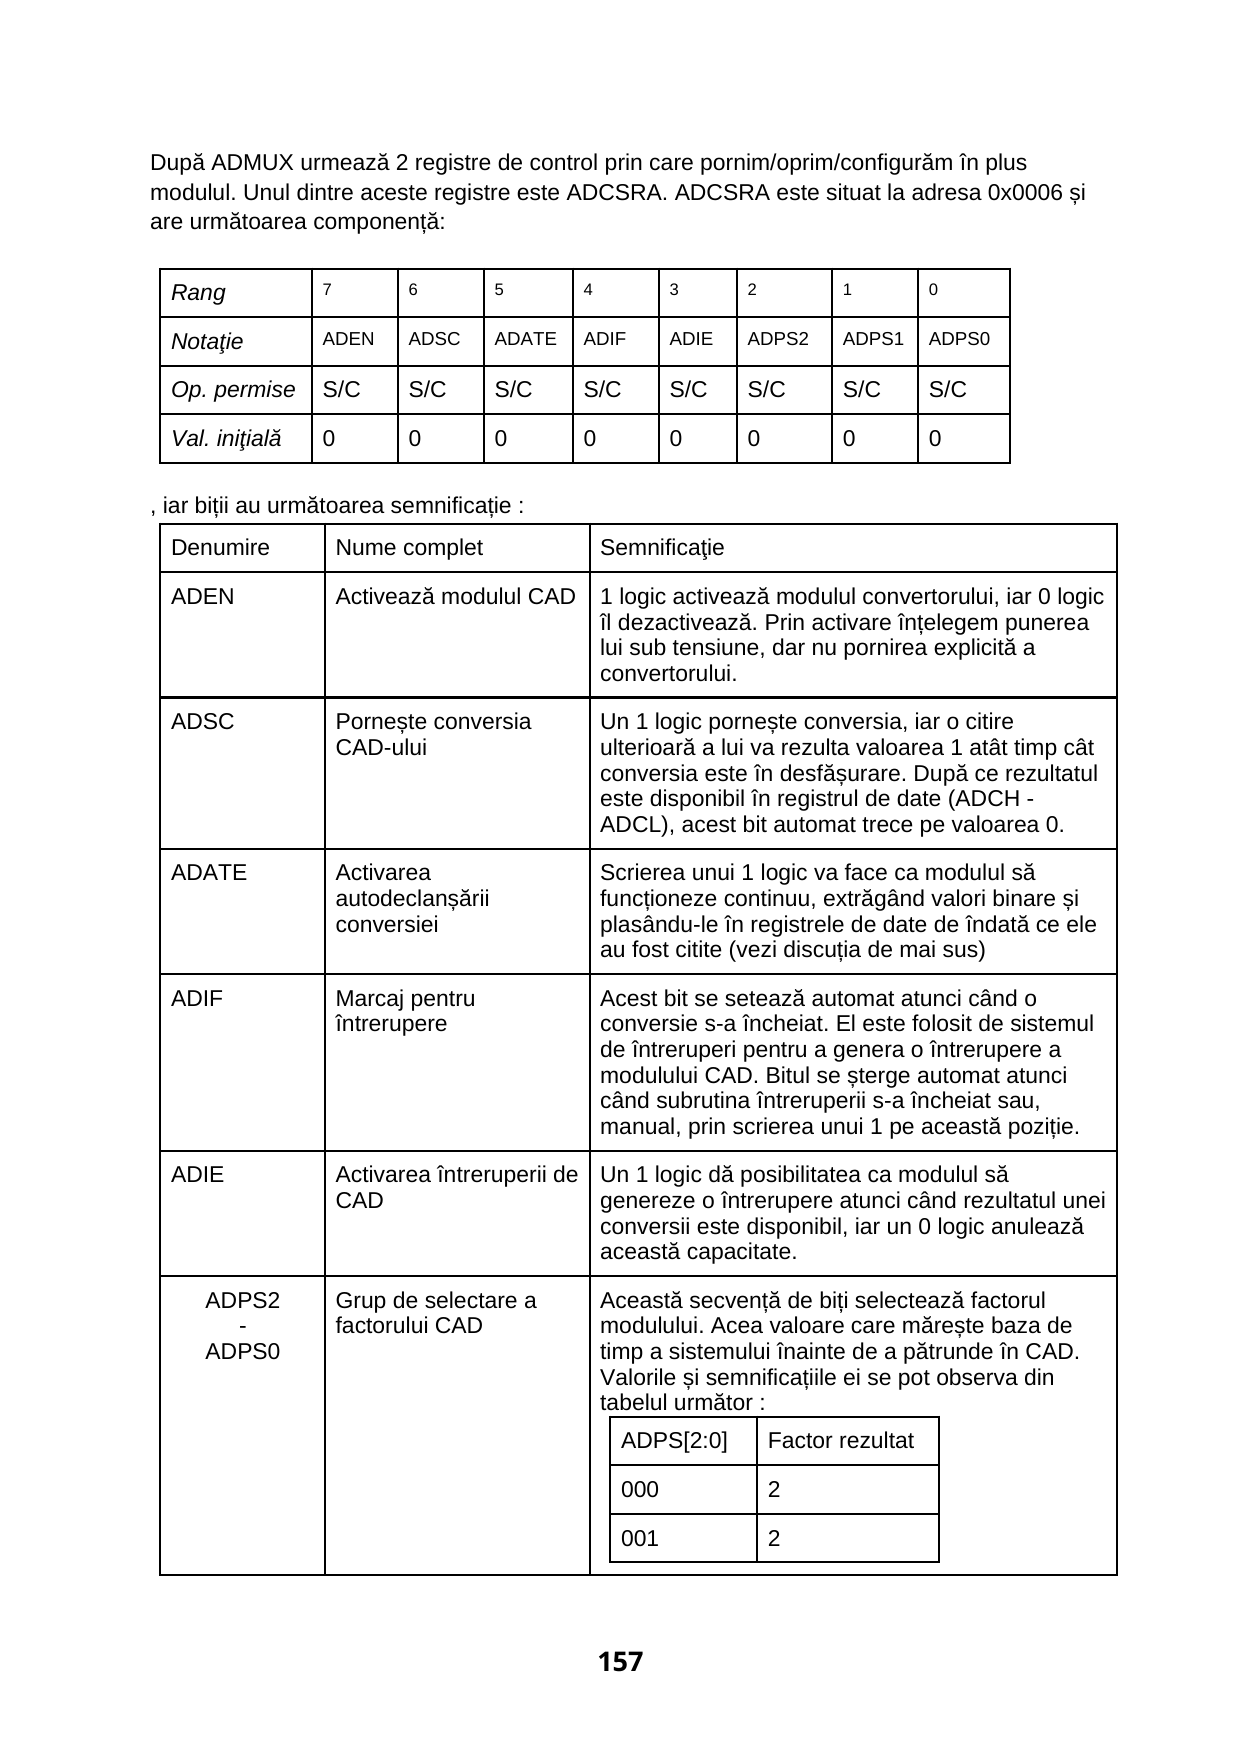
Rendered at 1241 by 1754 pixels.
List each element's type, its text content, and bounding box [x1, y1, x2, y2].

table_cell Scrierea unui 1 logic va face ca modulul să funcționeze continuu, extrăgând valori binare și plasându-le în registrele de date de îndată ce ele au fost citite (vezi discuția de mai sus) [591, 850, 1116, 973]
table_cell ADEN [313, 318, 397, 364]
table_cell ADEN [161, 573, 324, 696]
table_cell ADPS2 [738, 318, 831, 364]
table_header 0 [919, 270, 1009, 316]
table_cell S/C [738, 367, 831, 413]
table_cell 0 [313, 415, 397, 462]
table_cell ADIF [161, 975, 324, 1149]
table_cell S/C [313, 367, 397, 413]
table_header 5 [485, 270, 572, 316]
table_cell Pornește conversia CAD-ului [326, 699, 589, 847]
table_cell S/C [919, 367, 1009, 413]
table_cell ADPS2 - ADPS0 [161, 1277, 324, 1574]
table_cell ADIF [574, 318, 658, 364]
table_cell Op. permise [161, 367, 311, 413]
table_header 6 [399, 270, 483, 316]
table_header ADPS[2:0] [611, 1418, 756, 1464]
table_cell Această secvență de biți selectează factorul modulului. Acea valoare care mărește baza de timp a sistemului înainte de a pătrunde în CAD. Valorile și semnificațiile ei se pot observa din tabelul următor : [591, 1277, 1116, 1574]
text , iar biții au următoarea semnificație : [150, 493, 1091, 519]
table_cell ADPS0 [919, 318, 1009, 364]
table_cell ADIE [660, 318, 736, 364]
table_cell ADATE [485, 318, 572, 364]
table_cell 0 [738, 415, 831, 462]
table_cell Activarea autodeclanșării conversiei [326, 850, 589, 973]
table_header Semnificaţie [591, 525, 1116, 571]
table_cell 0 [833, 415, 917, 462]
table_header Factor rezultat [758, 1418, 938, 1464]
table_cell 0 [399, 415, 483, 462]
table_header Rang [161, 270, 311, 316]
table_cell 001 [611, 1515, 756, 1561]
table_cell 0 [485, 415, 572, 462]
table_cell S/C [660, 367, 736, 413]
table_header 1 [833, 270, 917, 316]
table_cell S/C [833, 367, 917, 413]
table_header Denumire [161, 525, 324, 571]
table_header 3 [660, 270, 736, 316]
table_cell Notaţie [161, 318, 311, 364]
table_cell ADIE [161, 1152, 324, 1275]
table_header 4 [574, 270, 658, 316]
table_cell Val. iniţială [161, 415, 311, 462]
table_cell S/C [574, 367, 658, 413]
table_cell 1 logic activează modulul convertorului, iar 0 logic îl dezactivează. Prin activare înțelegem punerea lui sub tensiune, dar nu pornirea explicită a convertorului. [591, 573, 1116, 696]
table_cell Un 1 logic pornește conversia, iar o citire ulterioară a lui va rezulta valoarea 1 atât timp cât conversia este în desfășurare. După ce rezultatul este disponibil în registrul de date (ADCH - ADCL), acest bit automat trece pe valoarea 0. [591, 699, 1116, 847]
table_cell 0 [919, 415, 1009, 462]
table_cell Activarea întreruperii de CAD [326, 1152, 589, 1275]
table_cell 2 [758, 1515, 938, 1561]
table_cell 000 [611, 1466, 756, 1513]
table_cell Grup de selectare a factorului CAD [326, 1277, 589, 1574]
table_cell S/C [399, 367, 483, 413]
table_cell Activează modulul CAD [326, 573, 589, 696]
table_cell ADSC [399, 318, 483, 364]
table_cell S/C [485, 367, 572, 413]
table_cell 0 [660, 415, 736, 462]
table_header 7 [313, 270, 397, 316]
table_cell Acest bit se setează automat atunci când o conversie s-a încheiat. El este folosit de sistemul de întreruperi pentru a genera o întrerupere a modulului CAD. Bitul se șterge automat atunci când subrutina întreruperii s-a încheiat sau, manual, prin scrierea unui 1 pe această poziție. [591, 975, 1116, 1149]
text După ADMUX urmează 2 registre de control prin care pornim/oprim/configurăm în plus modulul. Unul dintre aceste registre este ADCSRA. ADCSRA este situat la adresa 0x0006 și are următoarea componență: [150, 150, 1091, 234]
table_header 2 [738, 270, 831, 316]
table_header Nume complet [326, 525, 589, 571]
table_cell ADPS1 [833, 318, 917, 364]
table_cell Marcaj pentru întrerupere [326, 975, 589, 1149]
table_cell ADATE [161, 850, 324, 973]
table_cell 0 [574, 415, 658, 462]
table_cell 2 [758, 1466, 938, 1513]
table_cell ADSC [161, 699, 324, 847]
table_cell Un 1 logic dă posibilitatea ca modulul să genereze o întrerupere atunci când rezultatul unei conversii este disponibil, iar un 0 logic anulează această capacitate. [591, 1152, 1116, 1275]
